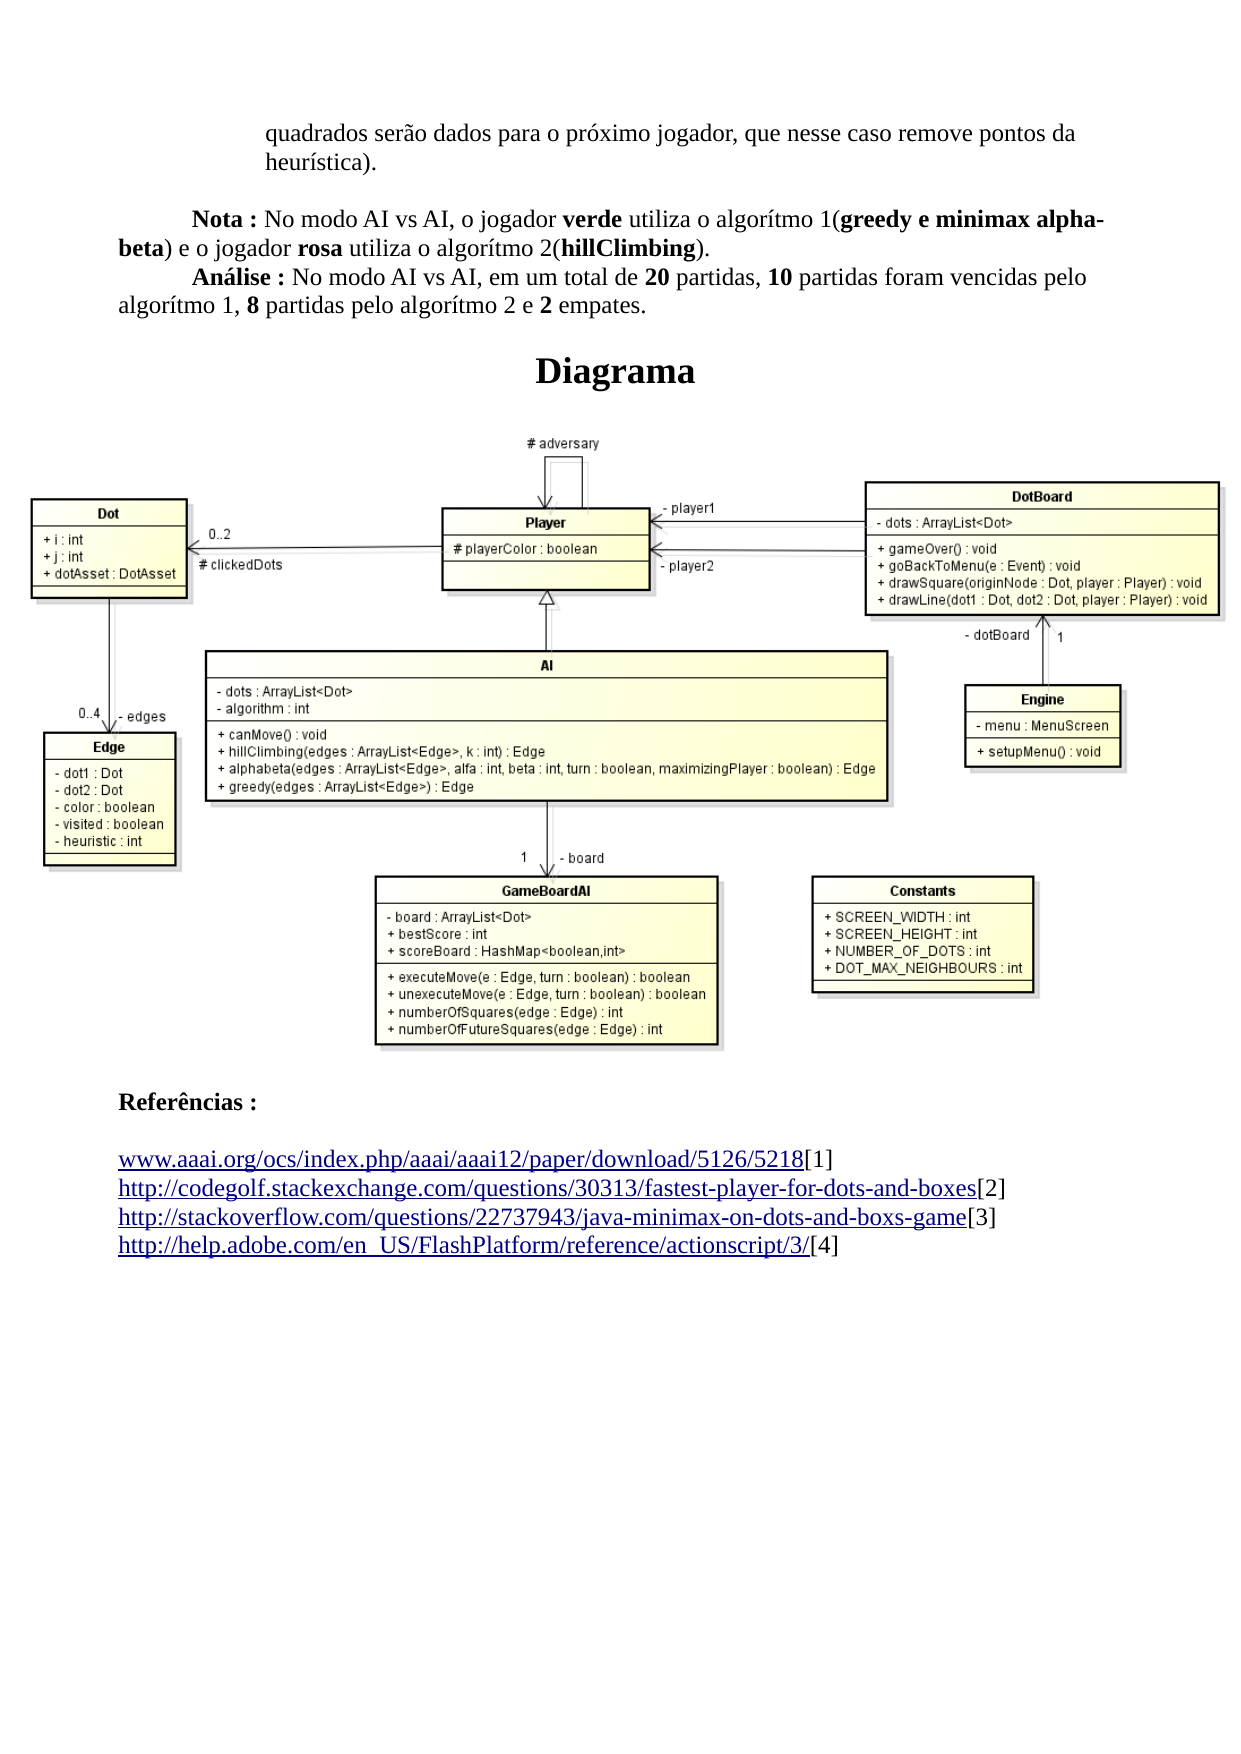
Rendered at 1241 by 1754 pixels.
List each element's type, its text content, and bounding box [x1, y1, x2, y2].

text Referências : [118, 1087, 1122, 1115]
text http://codegolf.stackexchange.com/questions/30313/fastest-player-for-dots-and-boxes[2] [118, 1173, 1122, 1202]
text http://help.adobe.com/en_US/FlashPlatform/reference/actionscript/3/[4] [118, 1230, 1122, 1259]
picture [25, 428, 1228, 1058]
text www.aaai.org/ocs/index.php/aaai/aaai12/paper/download/5126/5218[1] [118, 1144, 1122, 1173]
text Análise : No modo AI vs AI, em um total de 20 partidas, 10 partidas foram vencidas pelo algorítmo 1, 8 partidas pelo algorítmo 2 e 2 empates. [118, 262, 1122, 319]
list quadrados serão dados para o próximo jogador, que nesse caso remove pontos da heurística). [228, 118, 1122, 176]
text Diagrama [118, 348, 1122, 391]
text http://stackoverflow.com/questions/22737943/java-minimax-on-dots-and-boxs-game[3] [118, 1202, 1122, 1230]
text Nota : No modo AI vs AI, o jogador verde utiliza o algorítmo 1(greedy e minimax alpha-beta) e o jogador rosa utiliza o algorítmo 2(hillClimbing). [118, 204, 1122, 262]
